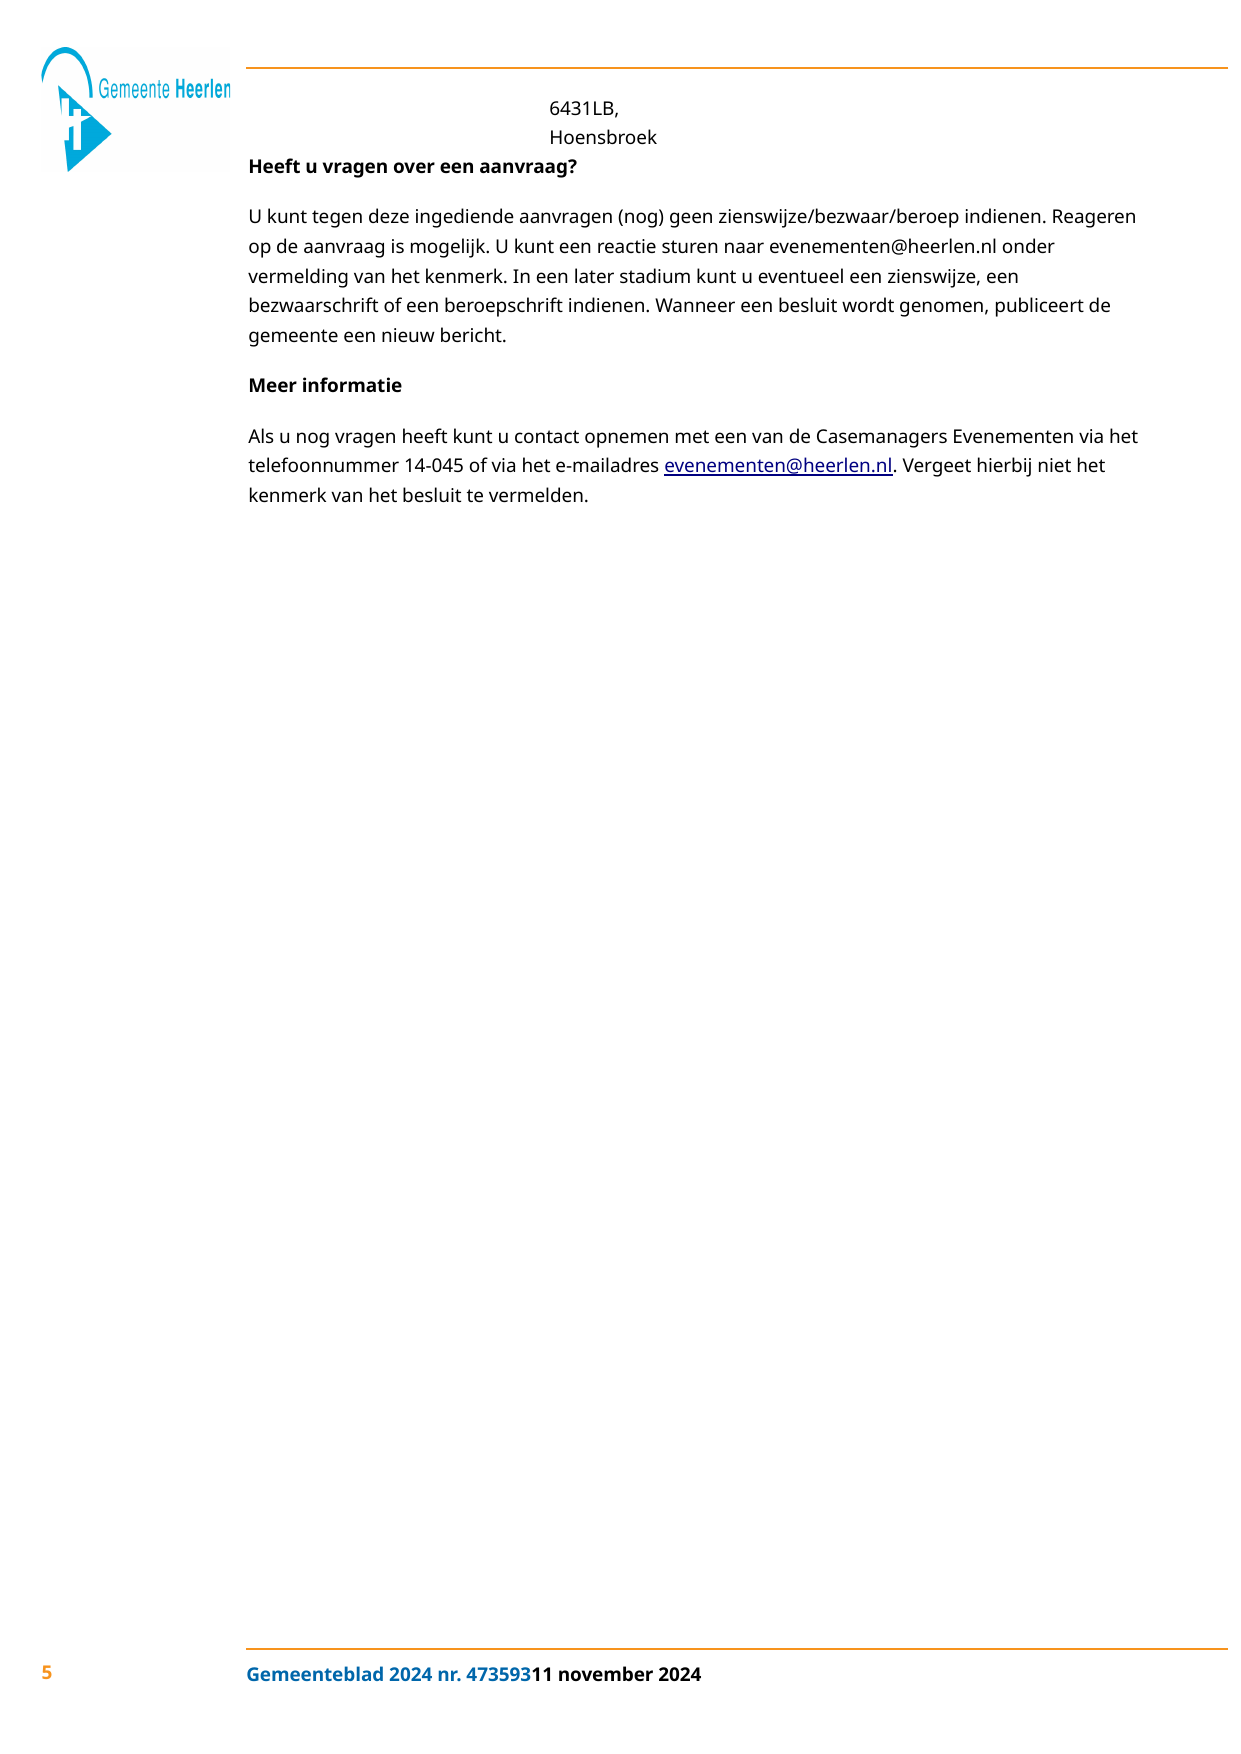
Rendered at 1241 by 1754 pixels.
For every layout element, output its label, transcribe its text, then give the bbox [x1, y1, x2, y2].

picture [41, 47, 231, 172]
text Als u nog vragen heeft kunt u contact opnemen met een van de Casemanagers Evenementen via het telefoonnummer 14-045 of via het e-mailadres evenementen@heerlen.nl. Vergeet hierbij niet het kenmerk van het besluit te vermelden. [248, 423, 1152, 508]
table_cell [1001, 95, 1152, 150]
text Heeft u vragen over een aanvraag? [248, 153, 1152, 179]
table_cell [399, 95, 549, 150]
text Meer informatie [248, 372, 1152, 398]
table_cell 6431LB, Hoensbroek [549, 95, 700, 150]
table_cell [850, 95, 1001, 150]
table_cell [248, 95, 398, 150]
picture [41, 47, 59, 70]
table_cell [700, 95, 850, 150]
text U kunt tegen deze ingediende aanvragen (nog) geen zienswijze/bezwaar/beroep indienen. Reageren op de aanvraag is mogelijk. U kunt een reactie sturen naar evenementen@heerlen.nl onder vermelding van het kenmerk. In een later stadium kunt u eventueel een zienswijze, een bezwaarschrift of een beroepschrift indienen. Wanneer een besluit wordt genomen, publiceert de gemeente een nieuw bericht. [248, 204, 1152, 348]
